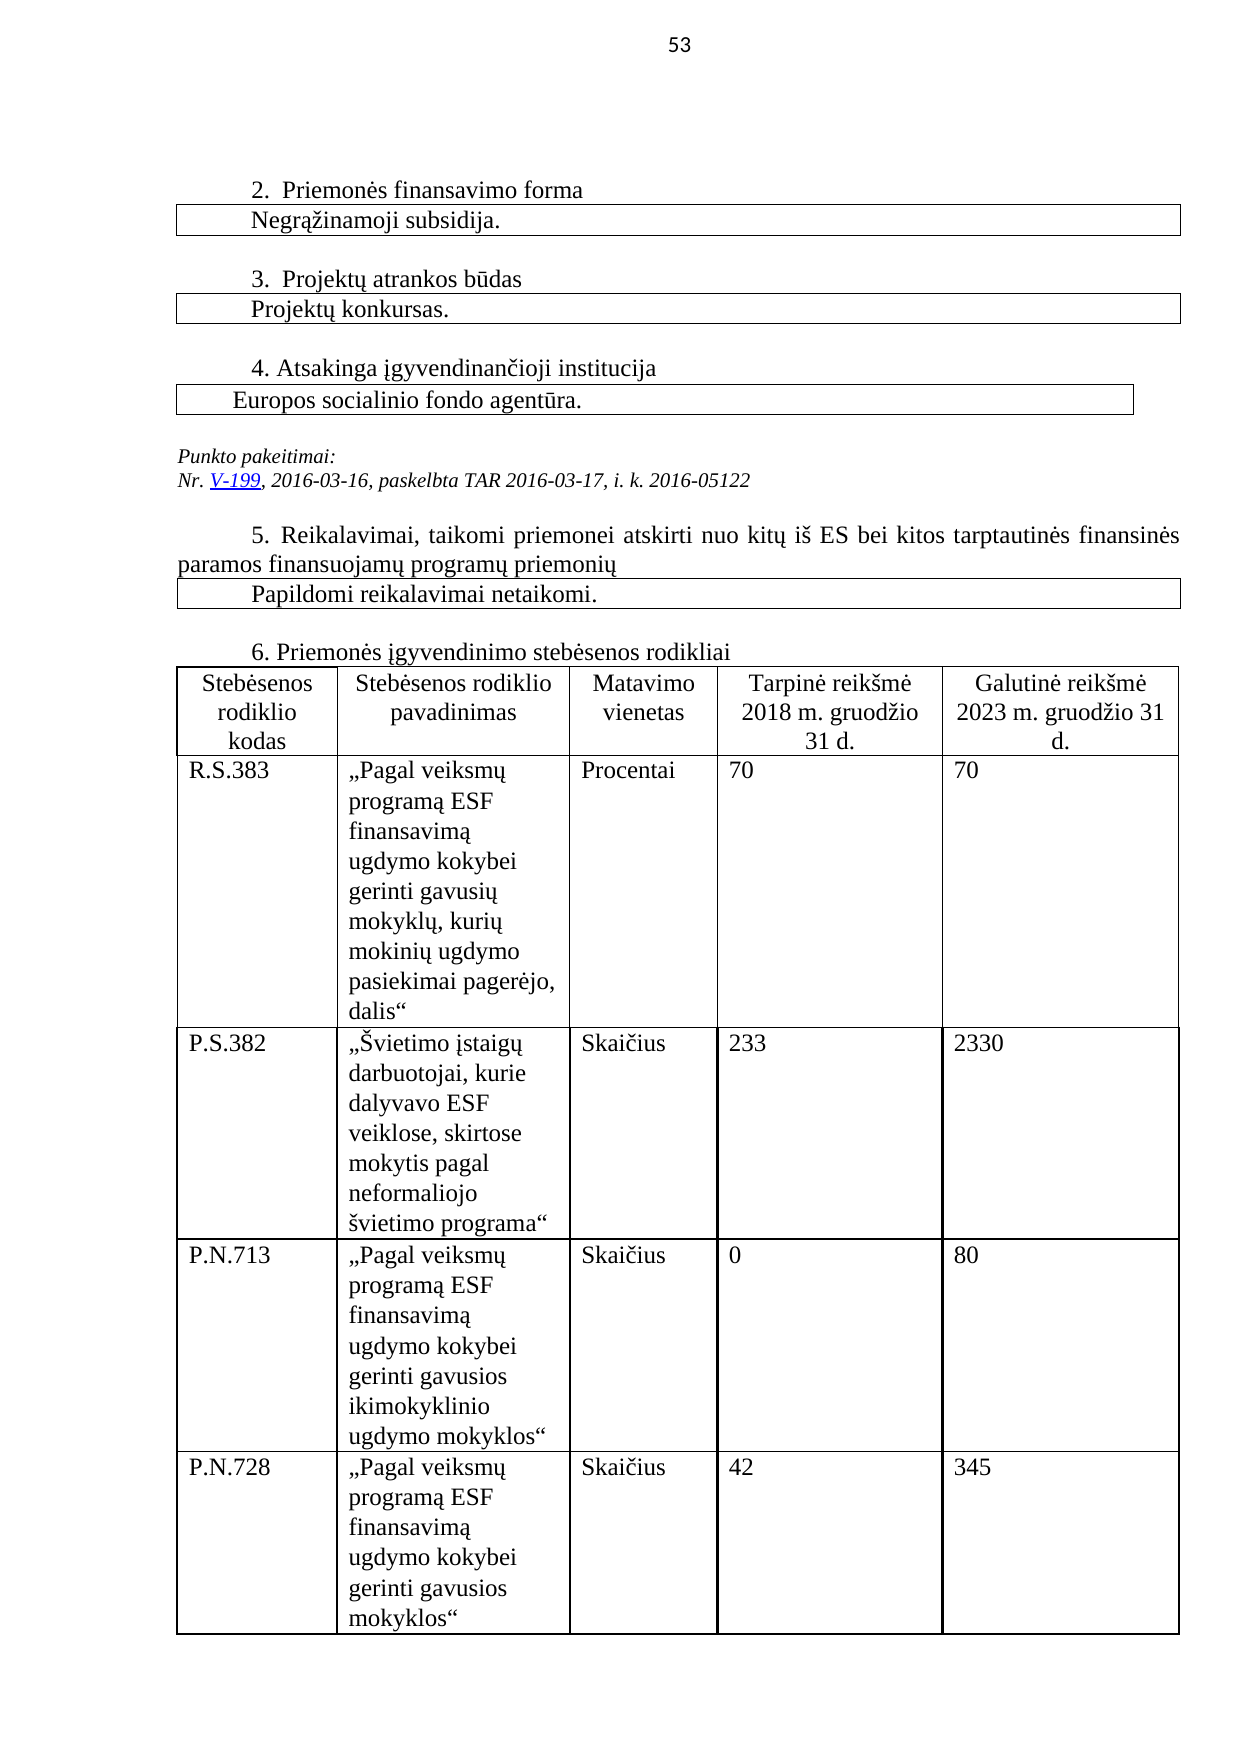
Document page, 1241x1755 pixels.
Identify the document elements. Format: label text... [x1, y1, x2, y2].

table_cell 42 [719, 1452, 941, 1633]
table_header Stebėsenos rodiklio pavadinimas [338, 667, 569, 754]
table_cell 70 [943, 756, 1178, 1027]
table_cell P.N.728 [178, 1452, 336, 1633]
table_cell Skaičius [571, 1452, 716, 1633]
text 5. Reikalavimai, taikomi priemonei atskirti nuo kitų iš ES bei kitos tarptautinės finansinės paramos finansuojamų programų priemonių [177, 520, 1181, 578]
table_header Galutinė reikšmė 2023 m. gruodžio 31 d. [943, 667, 1178, 754]
table_header Papildomi reikalavimai netaikomi. [178, 579, 1180, 608]
table_header Matavimo vienetas [570, 667, 717, 754]
table_header Europos socialinio fondo agentūra. [177, 385, 1133, 414]
table_cell „Pagal veiksmų programą ESF finansavimą ugdymo kokybei gerinti gavusios ikimokyklinio ugdymo mokyklos“ [338, 1240, 569, 1451]
table_cell 70 [718, 756, 942, 1027]
table_cell P.N.713 [178, 1240, 336, 1451]
table_header Negrąžinamoji subsidija. [177, 205, 1180, 235]
table_cell 2330 [944, 1028, 1178, 1238]
text 3. Projektų atrankos būdas [251, 264, 1181, 293]
table_cell Skaičius [571, 1240, 716, 1451]
text 6. Priemonės įgyvendinimo stebėsenos rodikliai [251, 637, 1181, 666]
text 2. Priemonės finansavimo forma [251, 176, 1181, 204]
table_cell P.S.382 [178, 1028, 336, 1238]
text 4. Atsakinga įgyvendinančioji institucija [251, 353, 1181, 382]
table_cell „Pagal veiksmų programą ESF finansavimą ugdymo kokybei gerinti gavusios mokyklos“ [338, 1452, 569, 1633]
table_cell „Švietimo įstaigų darbuotojai, kurie dalyvavo ESF veiklose, skirtose mokytis pagal neformaliojo švietimo programa“ [338, 1028, 569, 1238]
table_cell 345 [944, 1452, 1178, 1633]
text Punkto pakeitimai: [177, 443, 1181, 468]
table_cell „Pagal veiksmų programą ESF finansavimą ugdymo kokybei gerinti gavusių mokyklų, kurių mokinių ugdymo pasiekimai pagerėjo, dalis“ [338, 756, 569, 1027]
table_cell Procentai [570, 756, 717, 1027]
table_cell 233 [719, 1028, 941, 1238]
table_cell R.S.383 [178, 756, 337, 1027]
text Nr. V-199, 2016-03-16, paskelbta TAR 2016-03-17, i. k. 2016-05122 [177, 468, 1181, 492]
table_header Projektų konkursas. [177, 294, 1180, 323]
table_cell Skaičius [571, 1028, 716, 1238]
table_cell 0 [719, 1240, 941, 1451]
table_header Stebėsenos rodiklio kodas [178, 668, 337, 754]
table_header Tarpinė reikšmė 2018 m. gruodžio 31 d. [718, 667, 942, 754]
table_cell 80 [944, 1240, 1178, 1451]
